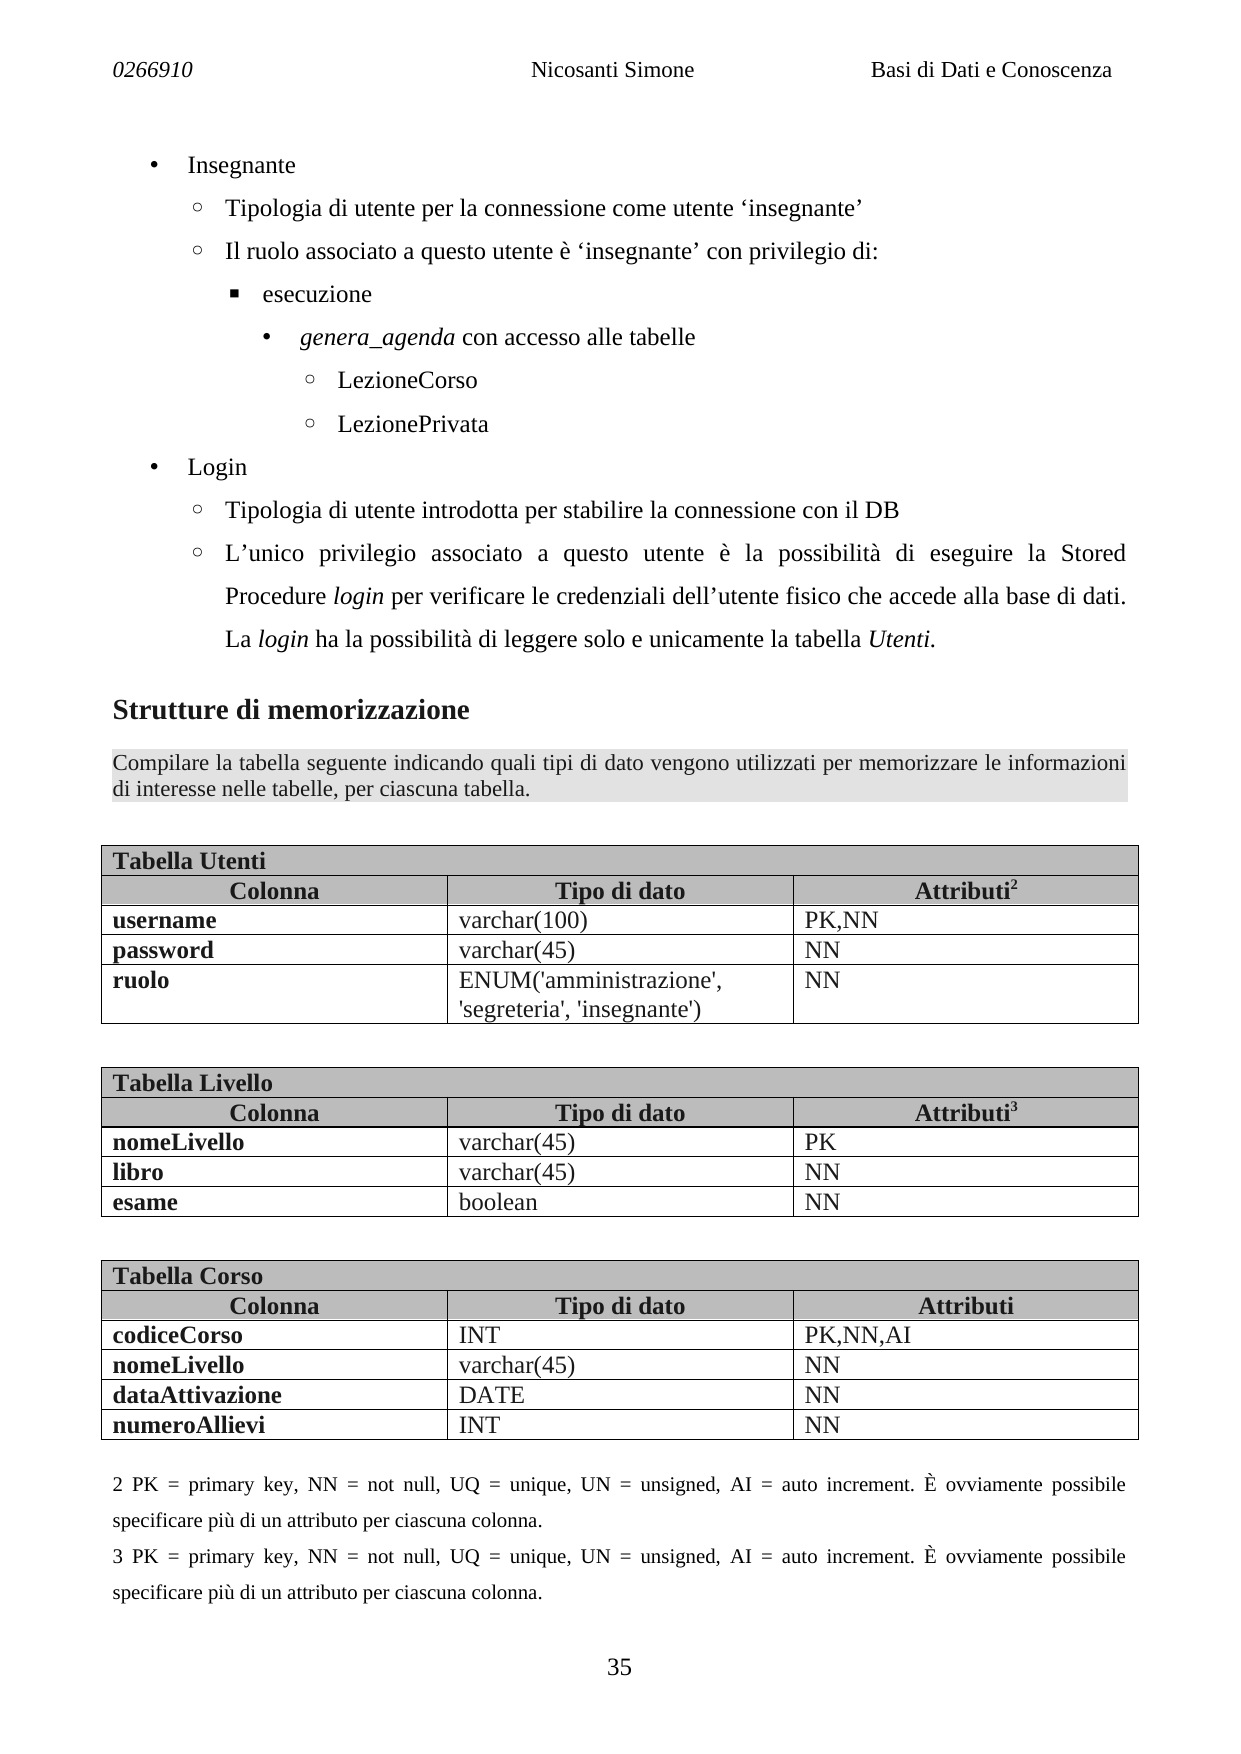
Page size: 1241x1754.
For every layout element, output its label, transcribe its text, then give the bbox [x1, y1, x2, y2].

table_cell Attributi [794, 1098, 1138, 1126]
table_cell NN [794, 1350, 1138, 1379]
table_cell Colonna [102, 1098, 447, 1126]
table_cell username [102, 906, 447, 934]
table_cell NN [794, 1187, 1138, 1216]
table_cell varchar(45) [448, 1350, 793, 1379]
table_cell varchar(45) [448, 1128, 793, 1156]
table_cell PK,NN,AI [794, 1321, 1138, 1349]
table_cell ENUM('amministrazione', 'segreteria', 'insegnante') [448, 965, 793, 1023]
table_cell Colonna [102, 876, 447, 904]
table_cell Tipo di dato [448, 1291, 793, 1319]
table_cell nomeLivello [102, 1350, 447, 1379]
subtitle Strutture di memorizzazione [112, 692, 1128, 726]
table_cell varchar(45) [448, 935, 793, 964]
list genera_agenda con accesso alle tabelle [262, 322, 1128, 351]
table_cell NN [794, 1157, 1138, 1186]
table_cell Tipo di dato [448, 1098, 793, 1126]
list Tipologia di utente per la connessione come utente ‘insegnante’ [187, 193, 1128, 222]
table_cell password [102, 935, 447, 964]
table_cell PK [794, 1128, 1138, 1156]
table_cell PK,NN [794, 906, 1138, 934]
table_cell boolean [448, 1187, 793, 1216]
table_cell INT [448, 1321, 793, 1349]
table_cell esame [102, 1187, 447, 1216]
table_header Tabella Livello [102, 1068, 1138, 1097]
table_cell INT [448, 1410, 793, 1439]
table_cell Tipo di dato [448, 876, 793, 904]
table_cell codiceCorso [102, 1321, 447, 1349]
table_cell numeroAllievi [102, 1410, 447, 1439]
table_cell Attributi [794, 876, 1138, 904]
text Compilare la tabella seguente indicando quali tipi di dato vengono utilizzati per memorizzare le informazioni di interesse nelle tabelle, per ciascuna tabella. [112, 749, 1128, 802]
table_cell libro [102, 1157, 447, 1186]
list Login [150, 452, 1128, 481]
table_cell DATE [448, 1380, 793, 1409]
table_cell dataAttivazione [102, 1380, 447, 1409]
list L’unico privilegio associato a questo utente è la possibilità di eseguire la Stored Procedure login per verificare le credenziali dell’utente fisico che accede alla base di dati. La login ha la possibilità di leggere solo e unicamente la tabella Utenti. [187, 538, 1128, 653]
table_cell varchar(100) [448, 906, 793, 934]
list Insegnante [150, 150, 1128, 179]
table_cell ruolo [102, 965, 447, 1023]
table_cell Colonna [102, 1291, 447, 1319]
table_cell NN [794, 935, 1138, 964]
list LezionePrivata [300, 409, 1128, 437]
table_cell varchar(45) [448, 1157, 793, 1186]
list Il ruolo associato a questo utente è ‘insegnante’ con privilegio di: [187, 236, 1128, 265]
table_header Tabella Corso [102, 1261, 1138, 1290]
table_cell NN [794, 965, 1138, 1023]
list LezioneCorso [300, 366, 1128, 394]
list Tipologia di utente introdotta per stabilire la connessione con il DB [187, 495, 1128, 524]
table_cell NN [794, 1410, 1138, 1439]
table_cell Attributi [794, 1291, 1138, 1319]
table_cell NN [794, 1380, 1138, 1409]
list esecuzione [225, 279, 1128, 308]
table_header Tabella Utenti [102, 846, 1138, 875]
table_cell nomeLivello [102, 1128, 447, 1156]
